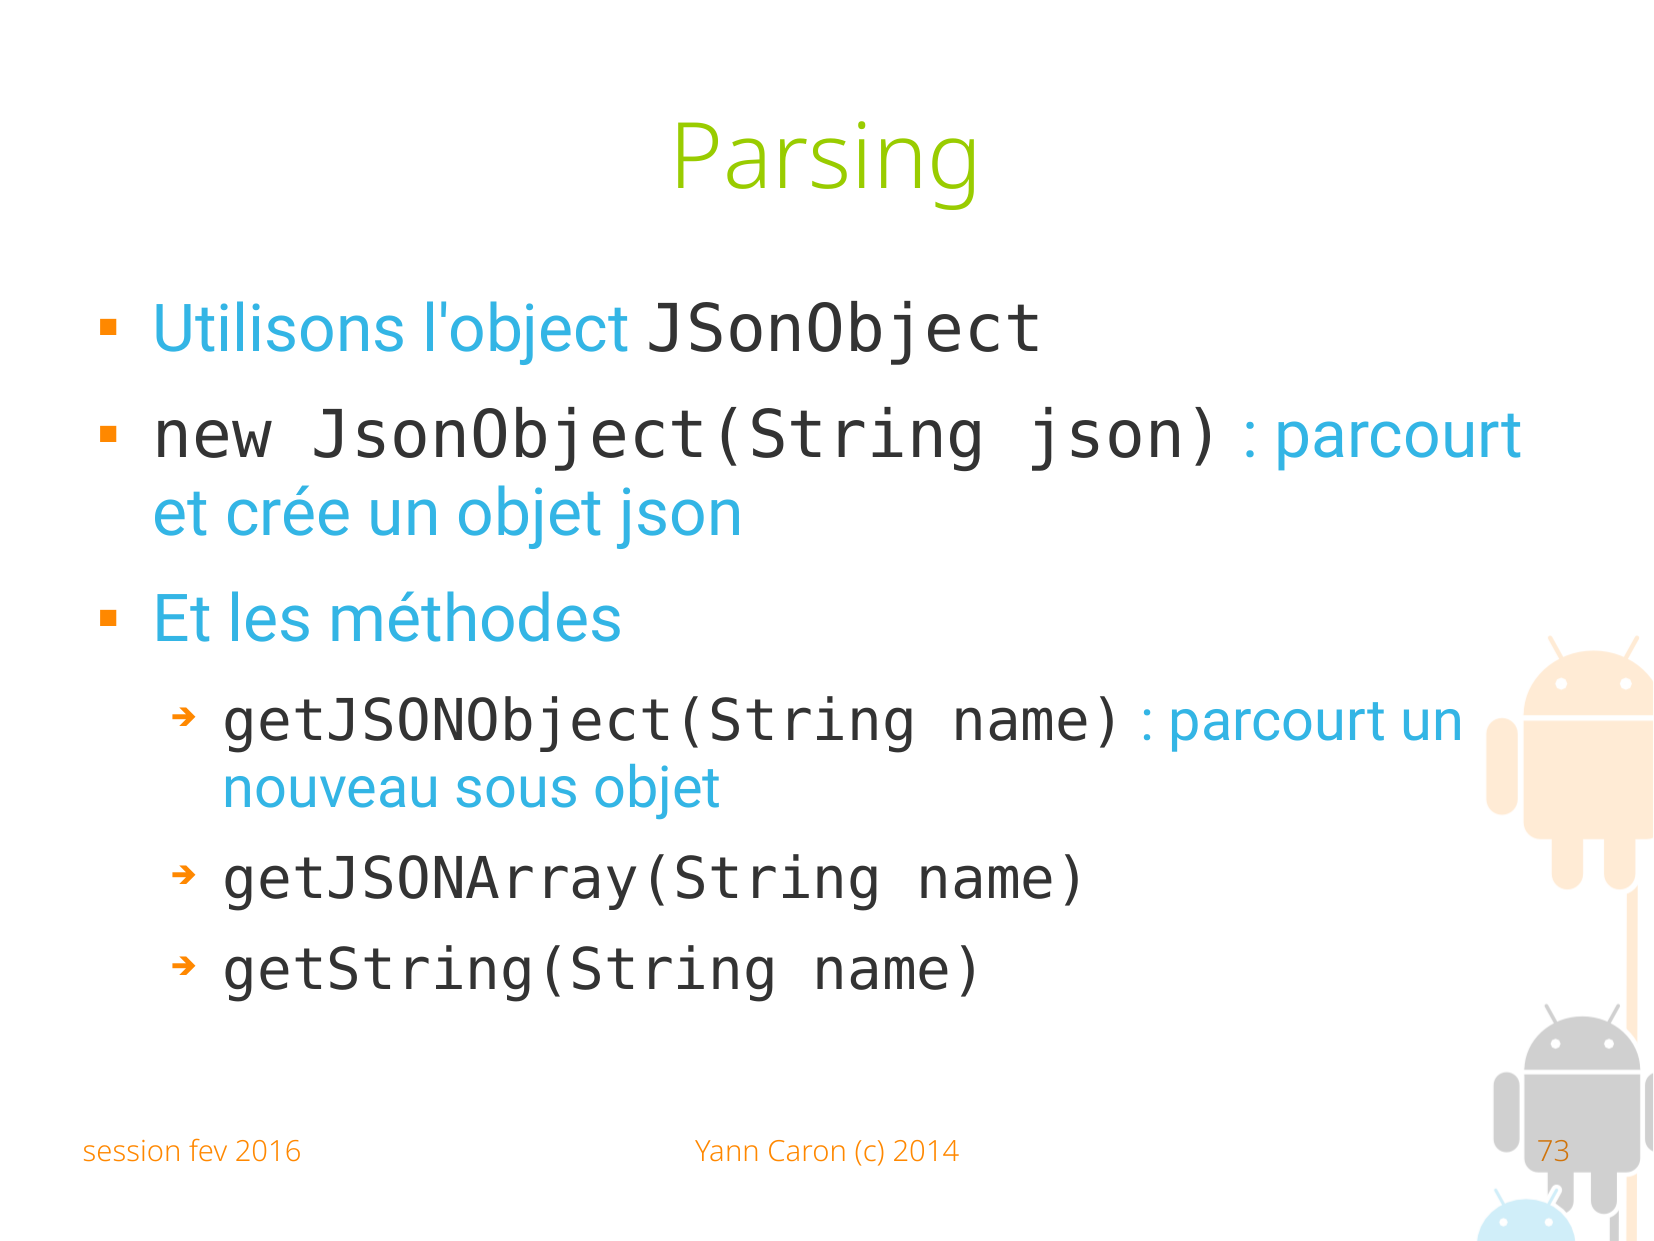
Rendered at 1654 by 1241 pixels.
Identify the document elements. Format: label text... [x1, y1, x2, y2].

title Parsing [82, 49, 1571, 257]
picture [240, 423, 1654, 1241]
list Utilisons l'object JSonObject new JsonObject(String json) : parcourt et crée un objet json Et les méthodes getJSONObject(String name) : parcourt un nouveau sous objet getJSONArray(String name) getString(String name) [82, 290, 1571, 1010]
